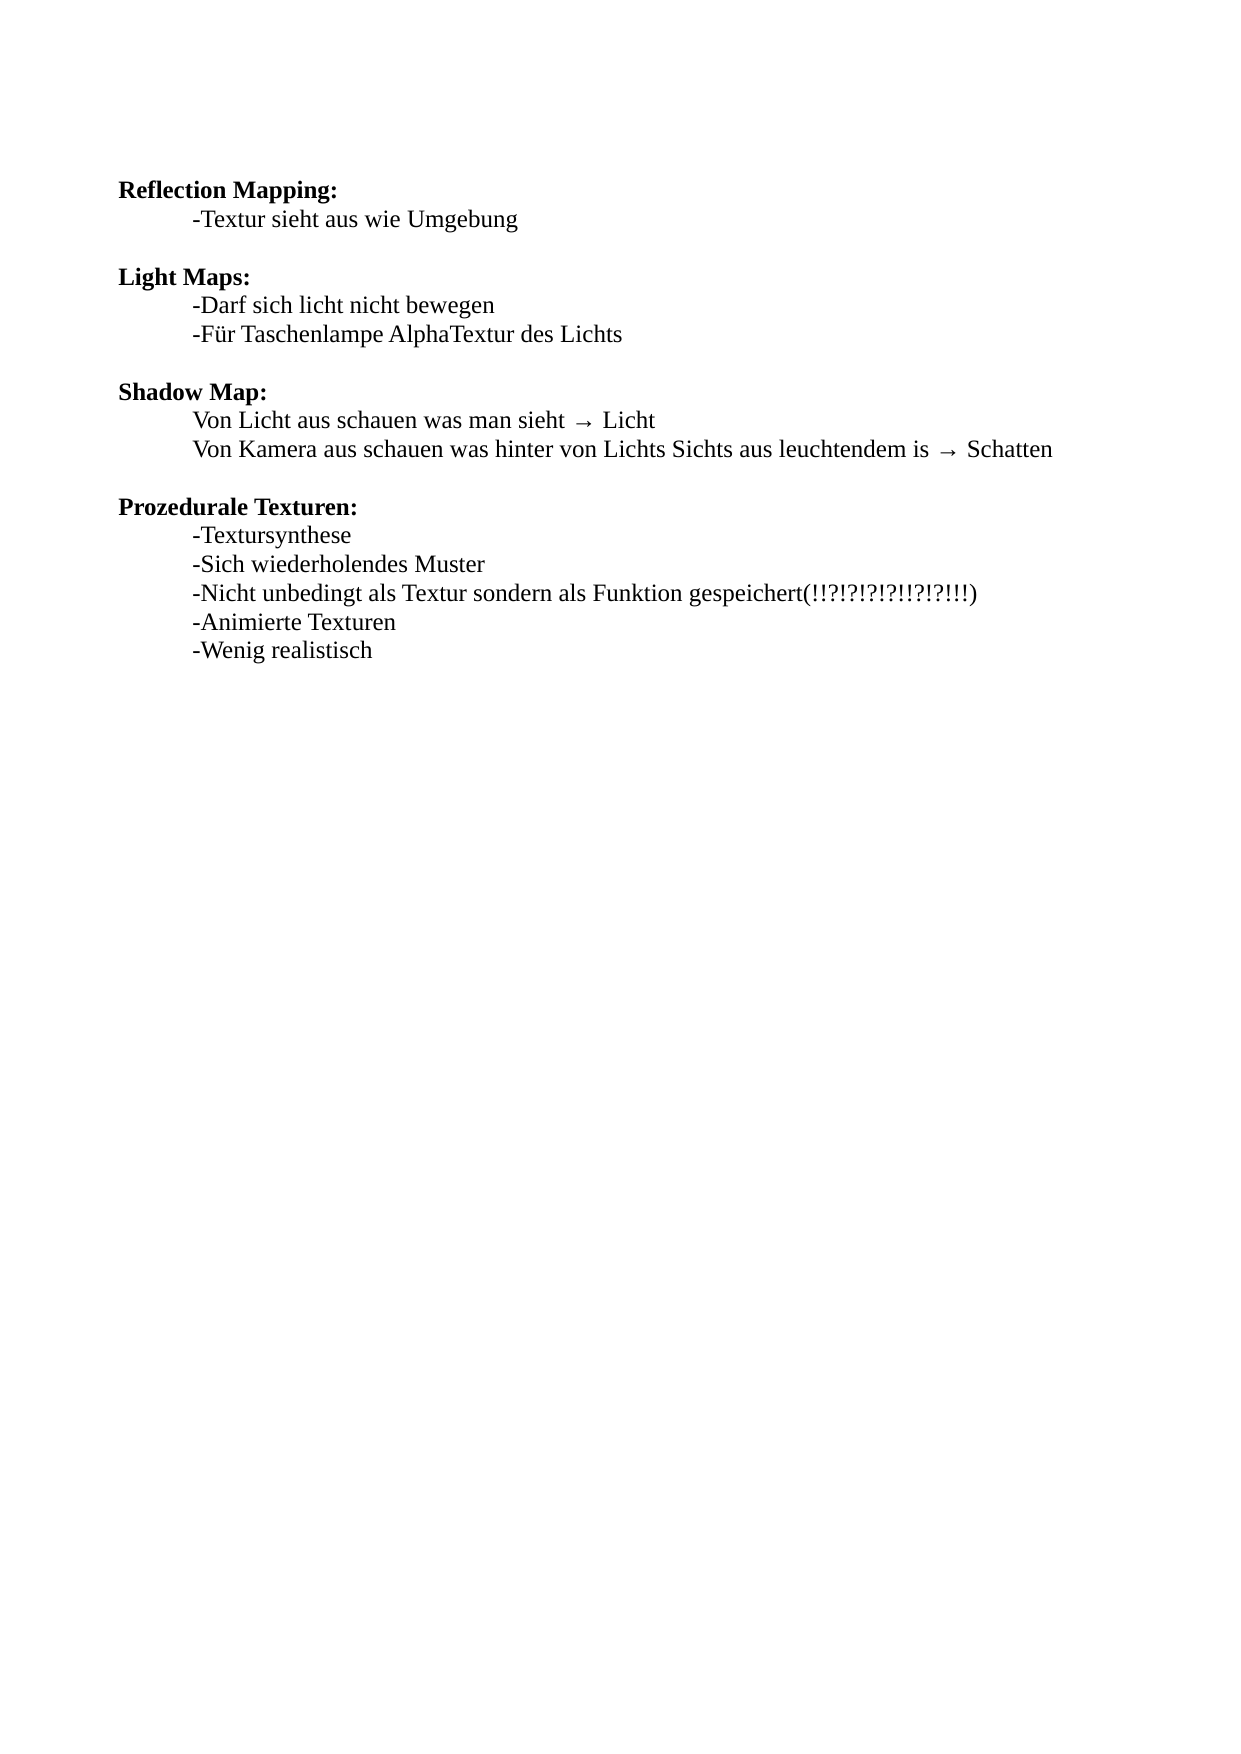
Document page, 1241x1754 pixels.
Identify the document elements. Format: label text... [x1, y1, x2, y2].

text -Sich wiederholendes Muster [118, 549, 1122, 578]
text Reflection Mapping: [118, 176, 1122, 204]
text -Animierte Texturen [118, 607, 1122, 636]
text -Nicht unbedingt als Textur sondern als Funktion gespeichert(!!?!?!?!?!!?!?!!!) [118, 578, 1122, 607]
text Light Maps: [118, 262, 1122, 291]
text -Für Taschenlampe AlphaTextur des Lichts [118, 319, 1122, 348]
text Shadow Map: [118, 377, 1122, 406]
text Prozedurale Texturen: [118, 492, 1122, 521]
text Von Kamera aus schauen was hinter von Lichts Sichts aus leuchtendem is → Schatten [118, 434, 1122, 463]
text -Wenig realistisch [118, 636, 1122, 664]
text -Darf sich licht nicht bewegen [118, 291, 1122, 319]
text -Textursynthese [118, 521, 1122, 549]
text Von Licht aus schauen was man sieht → Licht [118, 406, 1122, 434]
text -Textur sieht aus wie Umgebung [118, 204, 1122, 233]
